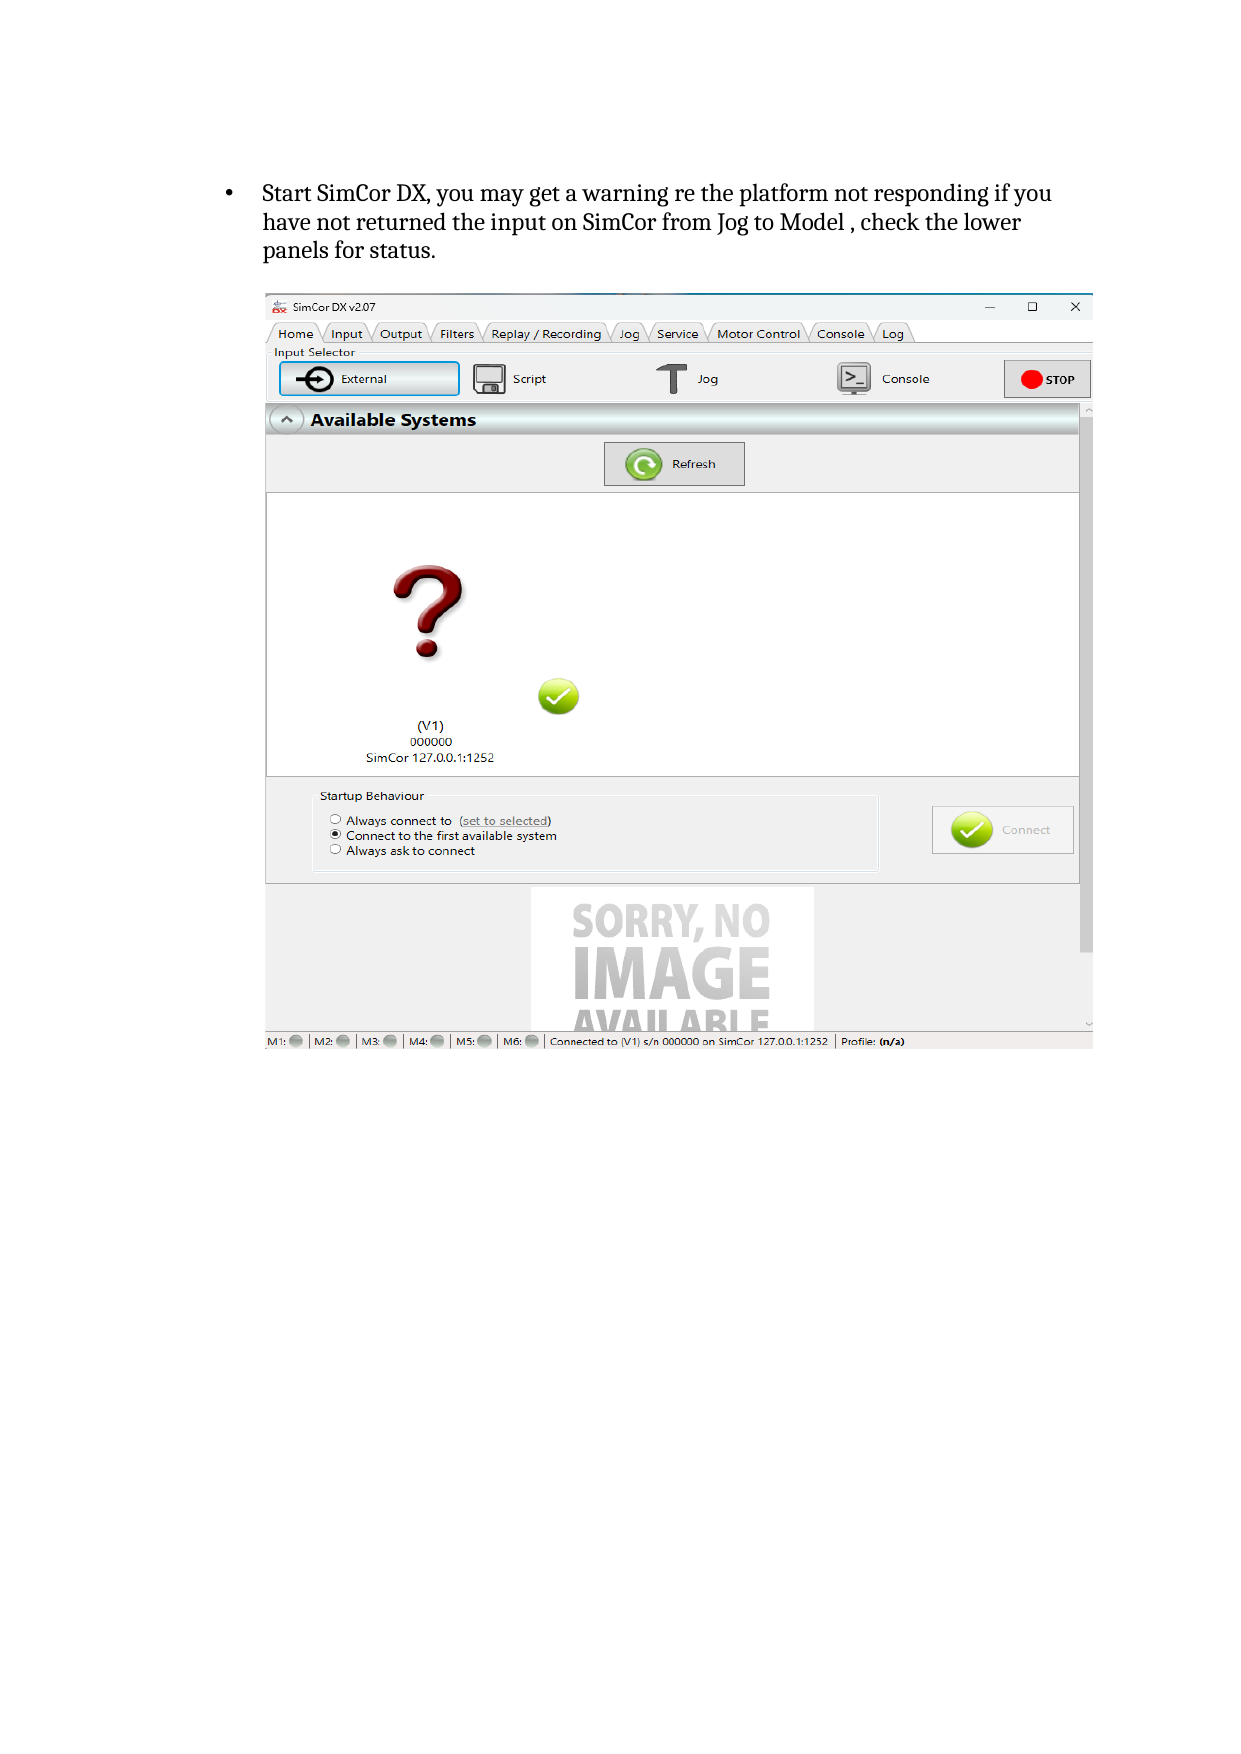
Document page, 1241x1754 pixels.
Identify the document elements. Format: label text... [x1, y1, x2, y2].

picture [265, 293, 1093, 1049]
list Start SimCor DX, you may get a warning re the platform not responding if you have not returned the input on SimCor from Jog to Model , check the lower panels for status. [225, 179, 1053, 265]
